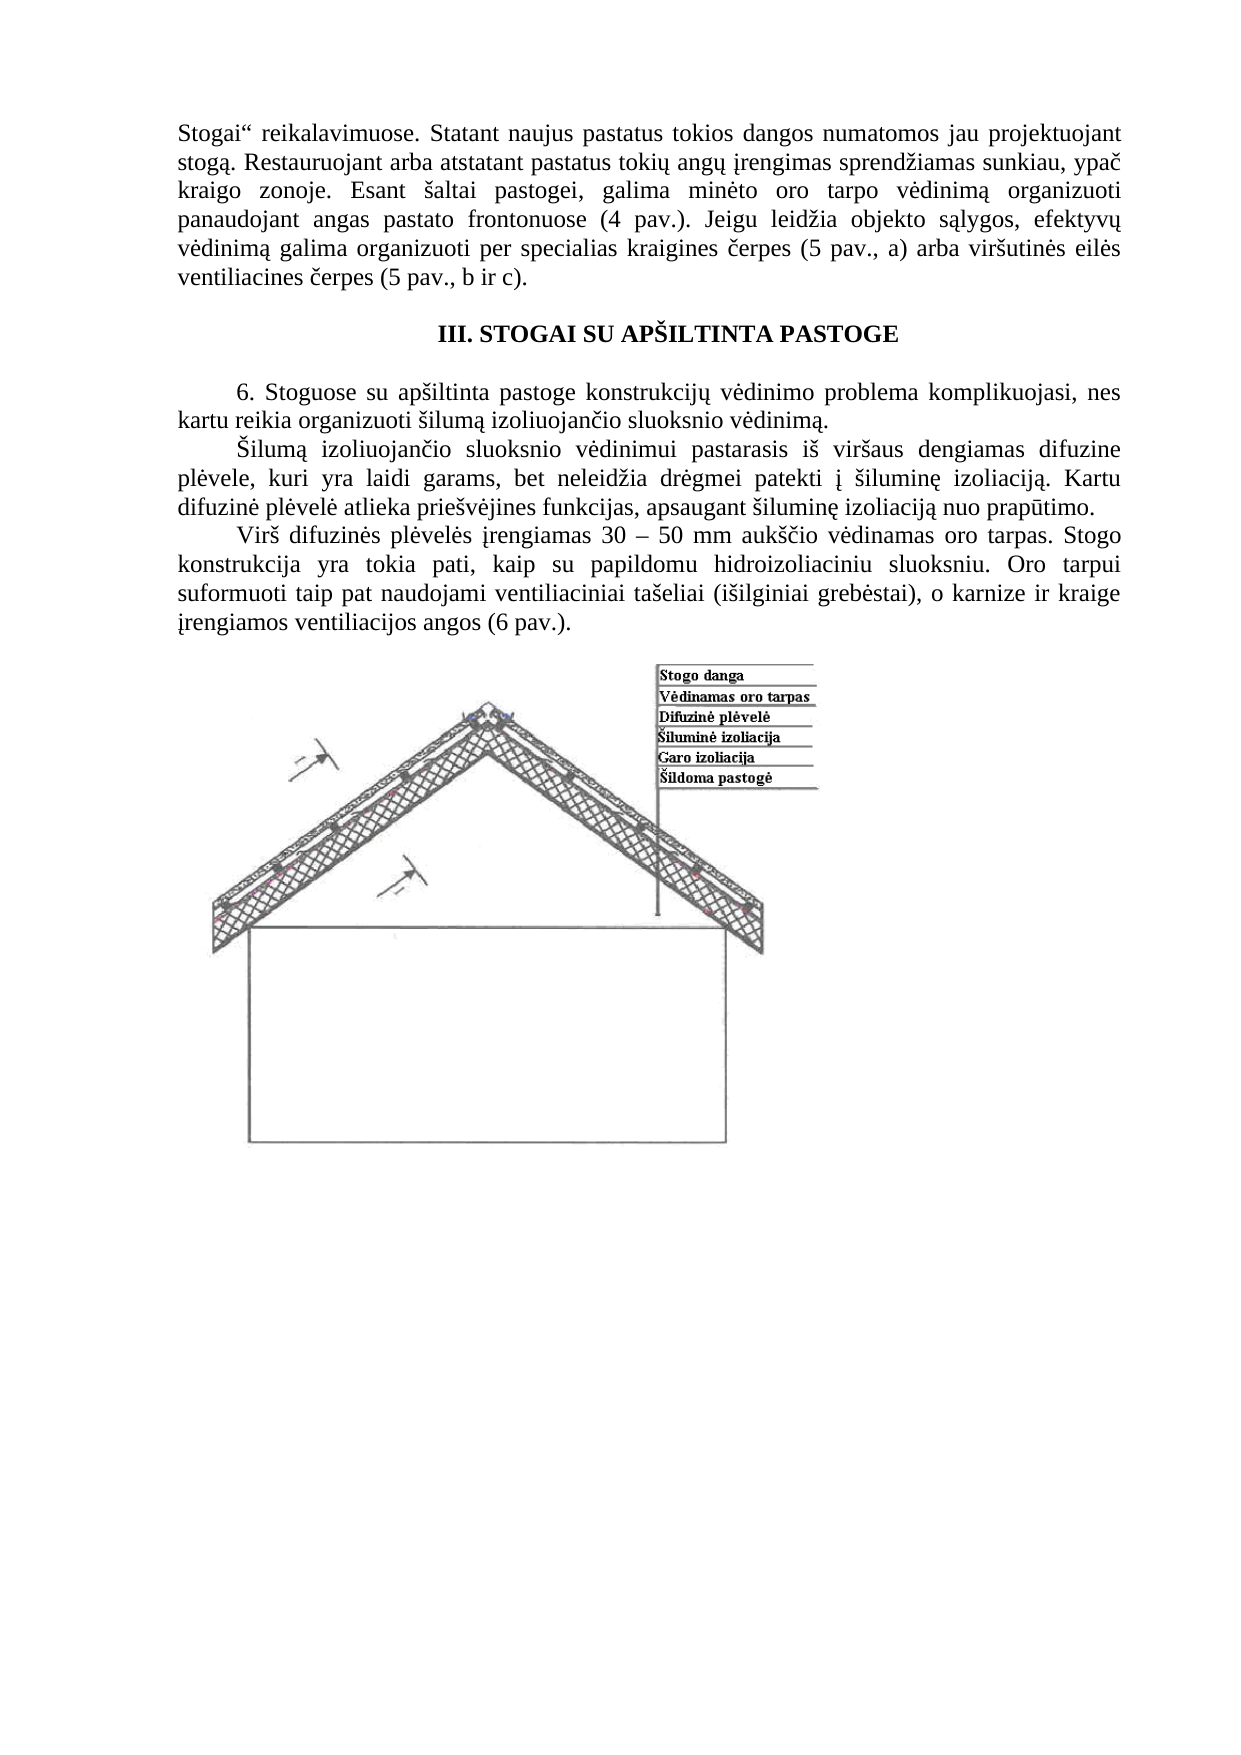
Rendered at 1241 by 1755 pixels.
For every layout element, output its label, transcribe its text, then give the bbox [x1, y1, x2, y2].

text 6. Stoguose su apšiltinta pastoge konstrukcijų vėdinimo problema komplikuojasi, nes kartu reikia organizuoti šilumą izoliuojančio sluoksnio vėdinimą. [177, 377, 1122, 434]
text III. STOGAI SU APŠILTINTA PASTOGE [215, 319, 1122, 348]
text Virš difuzinės plėvelės įrengiamas 30 – 50 mm aukščio vėdinamas oro tarpas. Stogo konstrukcija yra tokia pati, kaip su papildomu hidroizoliaciniu sluoksniu. Oro tarpui suformuoti taip pat naudojami ventiliaciniai tašeliai (išilginiai grebėstai), o karnize ir kraige įrengiamos ventiliacijos angos (6 pav.). [177, 521, 1122, 636]
text Stogai“ reikalavimuose. Statant naujus pastatus tokios dangos numatomos jau projektuojant stogą. Restauruojant arba atstatant pastatus tokių angų įrengimas sprendžiamas sunkiau, ypač kraigo zonoje. Esant šaltai pastogei, galima minėto oro tarpo vėdinimą organizuoti panaudojant angas pastato frontonuose (4 pav.). Jeigu leidžia objekto sąlygos, efektyvų vėdinimą galima organizuoti per specialias kraigines čerpes (5 pav., a) arba viršutinės eilės ventiliacines čerpes (5 pav., b ir c). [177, 118, 1122, 291]
text Šilumą izoliuojančio sluoksnio vėdinimui pastarasis iš viršaus dengiamas difuzine plėvele, kuri yra laidi garams, bet neleidžia drėgmei patekti į šiluminę izoliaciją. Kartu difuzinė plėvelė atlieka priešvėjines funkcijas, apsaugant šiluminę izoliaciją nuo prapūtimo. [177, 434, 1122, 521]
